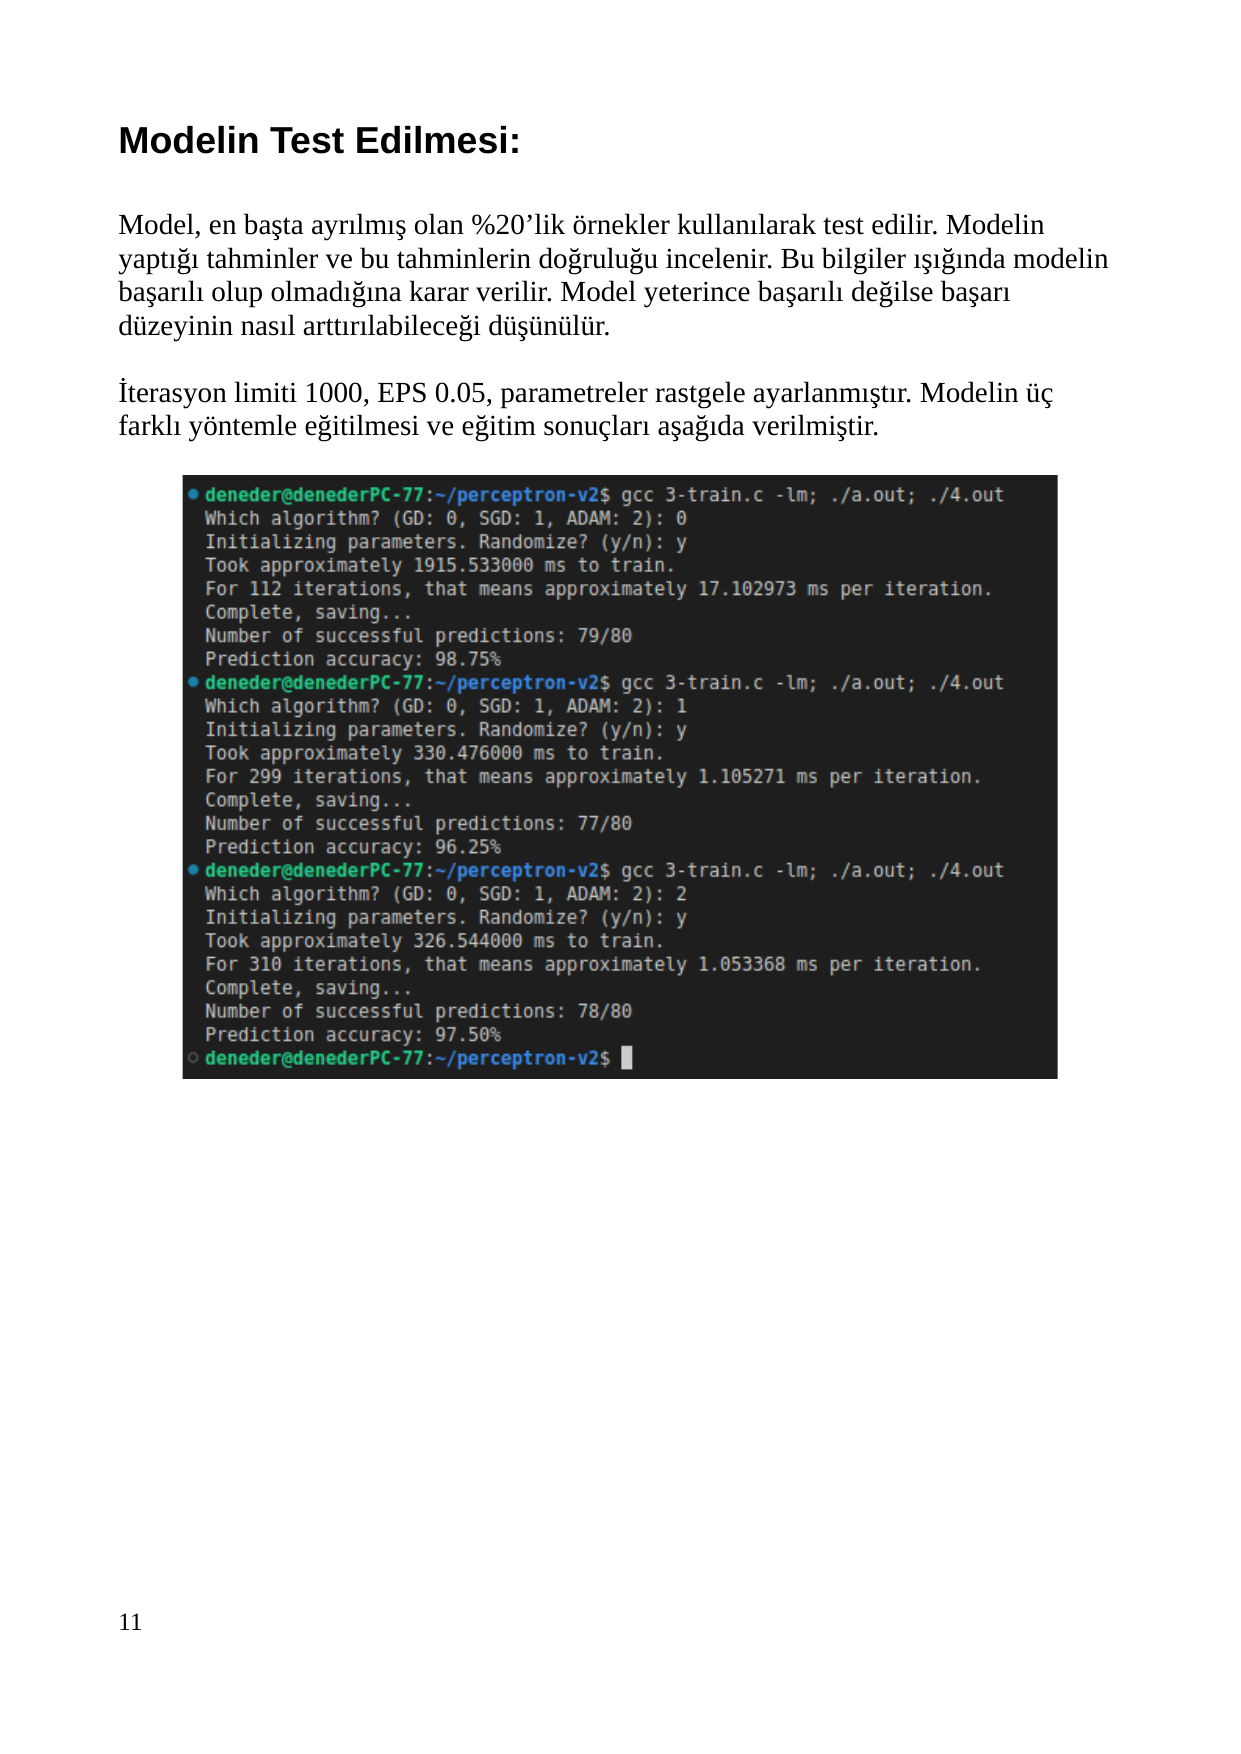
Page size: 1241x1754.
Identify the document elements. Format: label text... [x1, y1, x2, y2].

text İterasyon limiti 1000, EPS 0.05, parametreler rastgele ayarlanmıştır. Modelin üç farklı yöntemle eğitilmesi ve eğitim sonuçları aşağıda verilmiştir. [118, 375, 1122, 442]
picture [182, 475, 1058, 1079]
subtitle Modelin Test Edilmesi: [118, 118, 1122, 161]
text Model, en başta ayrılmış olan %20’lik örnekler kullanılarak test edilir. Modelin yaptığı tahminler ve bu tahminlerin doğruluğu incelenir. Bu bilgiler ışığında modelin başarılı olup olmadığına karar verilir. Model yeterince başarılı değilse başarı düzeyinin nasıl arttırılabileceği düşünülür. [118, 207, 1122, 341]
